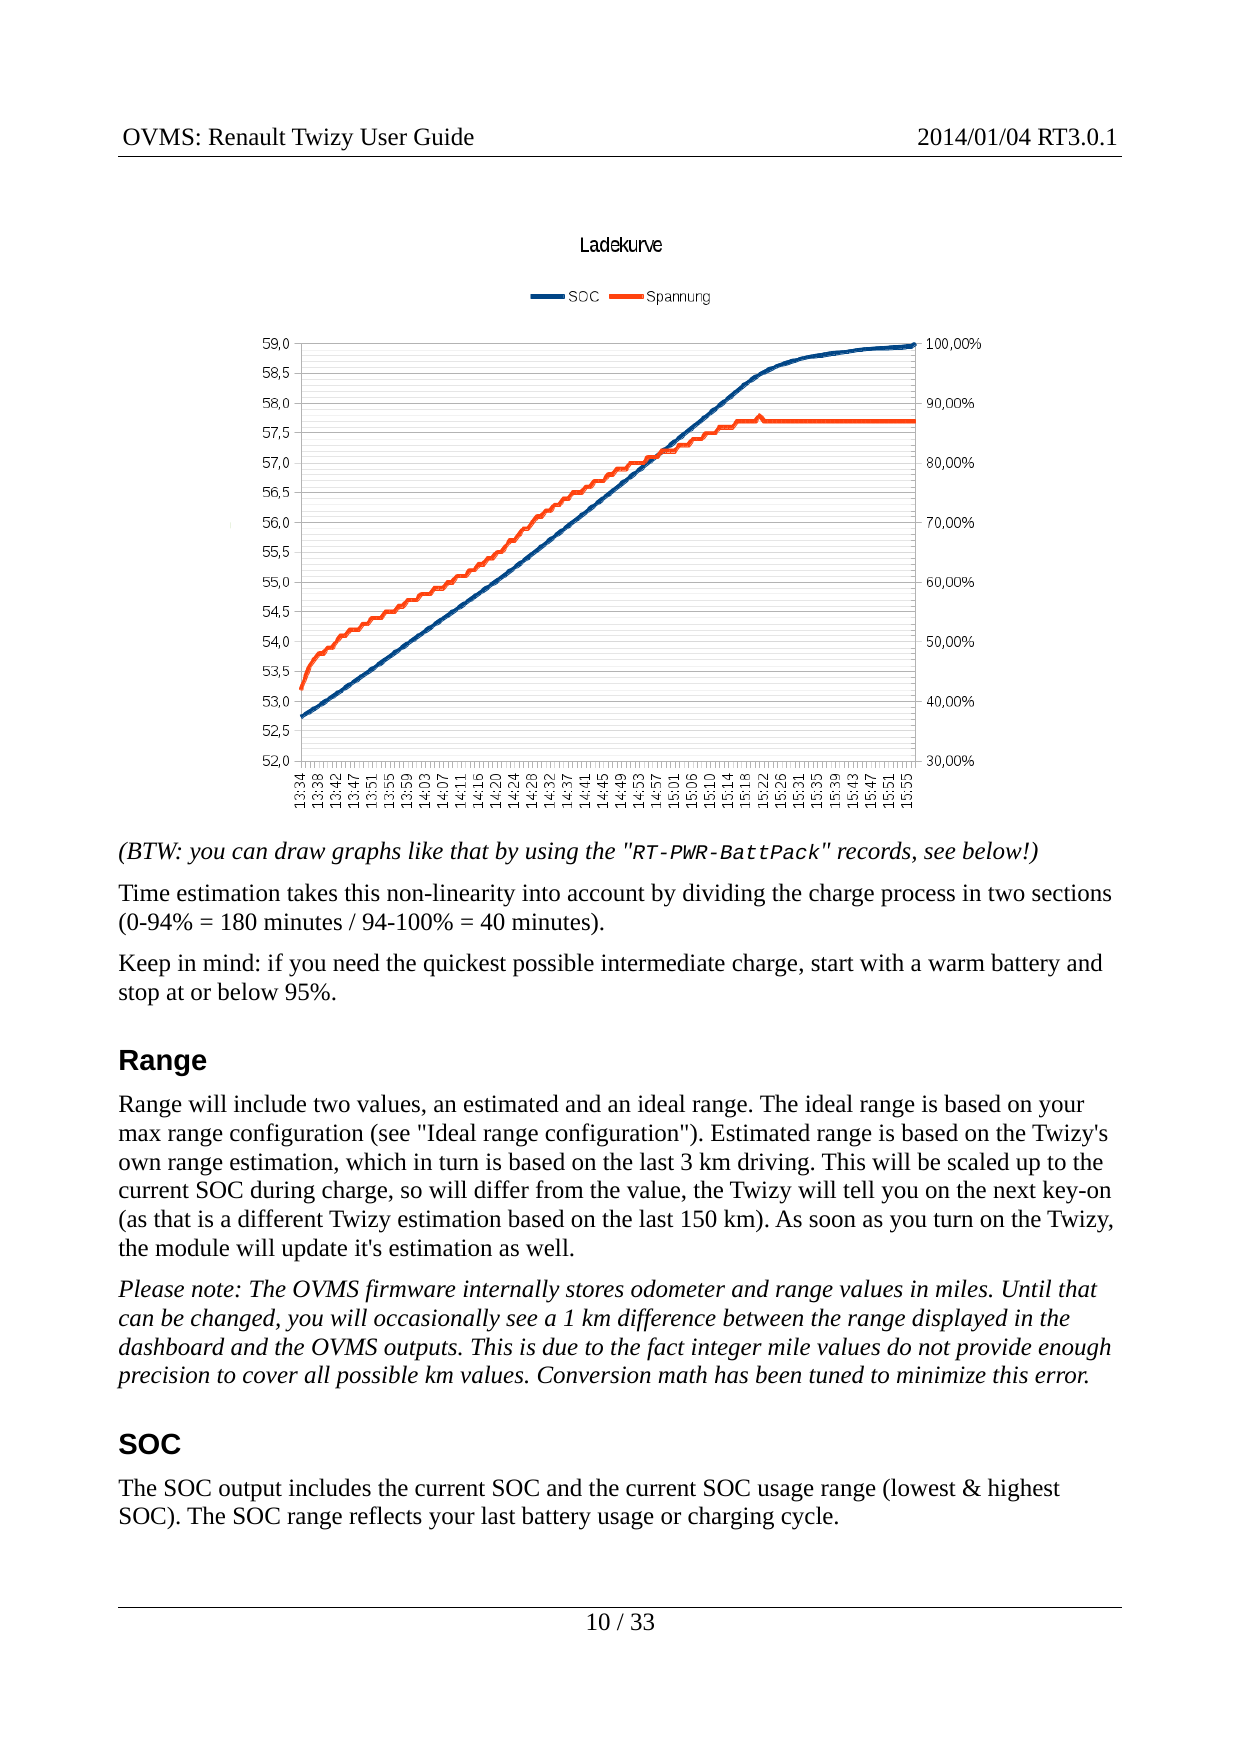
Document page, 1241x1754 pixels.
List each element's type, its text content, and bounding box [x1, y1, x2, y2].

text Keep in mind: if you need the quickest possible intermediate charge, start with a warm battery and stop at or below 95%. [118, 948, 1122, 1006]
subtitle SOC [118, 1427, 1122, 1460]
text (BTW: you can draw graphs like that by using the "RT-PWR-BattPack" records, see below!) [118, 836, 1122, 866]
text Range will include two values, an estimated and an ideal range. The ideal range is based on your max range configuration (see "Ideal range configuration"). Estimated range is based on the Twizy's own range estimation, which in turn is based on the last 3 km driving. This will be scaled up to the current SOC during charge, so will differ from the value, the Twizy will tell you on the next key-on (as that is a different Twizy estimation based on the last 150 km). As soon as you turn on the Twizy, the module will update it's estimation as well. [118, 1089, 1122, 1262]
text Please note: The OVMS firmware internally stores odometer and range values in miles. Until that can be changed, you will occasionally see a 1 km difference between the range displayed in the dashboard and the OVMS outputs. This is due to the fact integer mile values do not provide enough precision to cover all possible km values. Conversion math has been tuned to minimize this error. [118, 1274, 1122, 1389]
picture [230, 213, 1010, 836]
text Time estimation takes this non-linearity into account by dividing the charge process in two sections (0-94% = 180 minutes / 94-100% = 40 minutes). [118, 878, 1122, 936]
text The SOC output includes the current SOC and the current SOC usage range (lowest & highest SOC). The SOC range reflects your last battery usage or charging cycle. [118, 1473, 1122, 1530]
subtitle Range [118, 1043, 1122, 1077]
